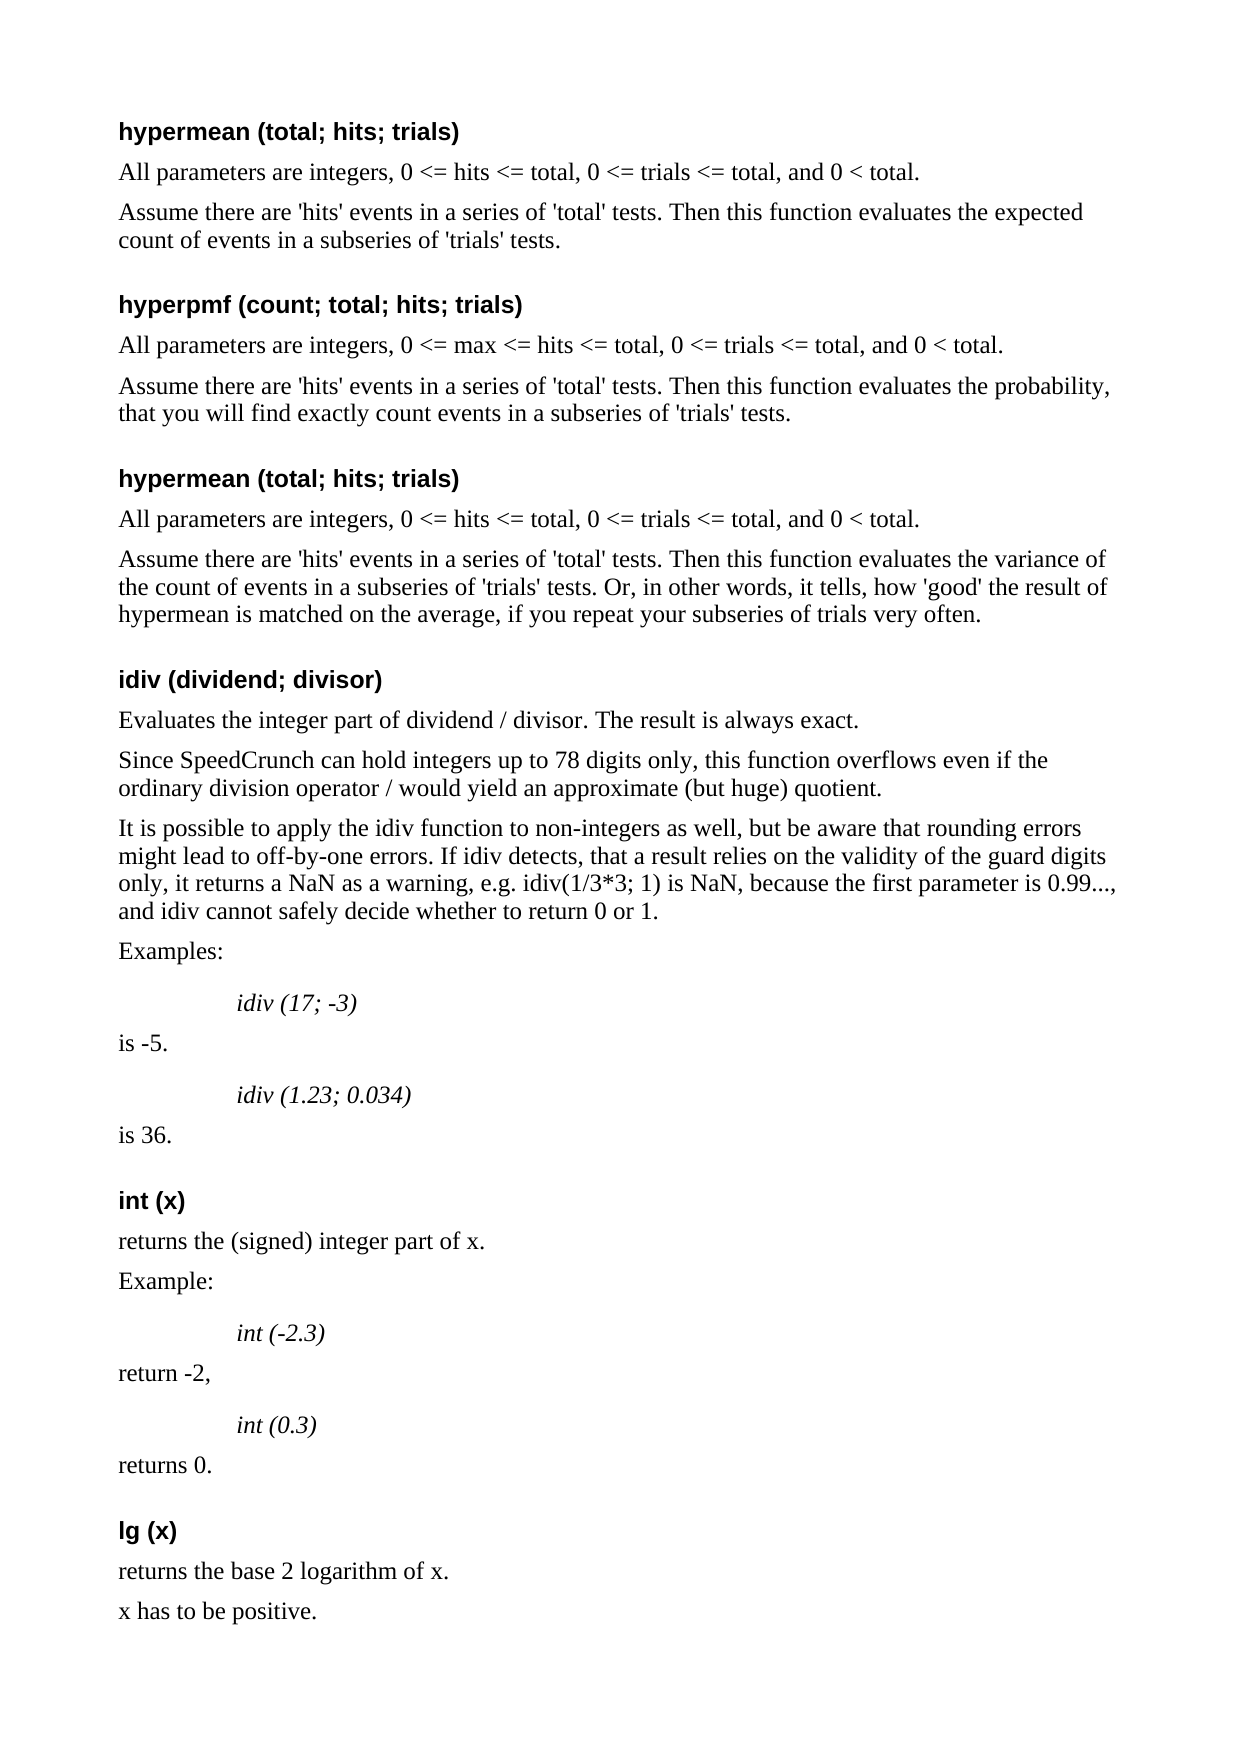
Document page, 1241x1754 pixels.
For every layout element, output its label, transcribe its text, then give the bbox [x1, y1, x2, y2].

text Assume there are 'hits' events in a series of 'total' tests. Then this function evaluates the variance of the count of events in a subseries of 'trials' tests. Or, in other words, it tells, how 'good' the result of hypermean is matched on the average, if you repeat your subseries of trials very often. [118, 545, 1122, 628]
text Assume there are 'hits' events in a series of 'total' tests. Then this function evaluates the probability, that you will find exactly count events in a subseries of 'trials' tests. [118, 372, 1122, 427]
text returns 0. [118, 1451, 1122, 1479]
text is -5. [118, 1029, 1122, 1057]
text Assume there are 'hits' events in a series of 'total' tests. Then this function evaluates the expected count of events in a subseries of 'trials' tests. [118, 198, 1122, 254]
text x has to be positive. [118, 1597, 1122, 1625]
text Example: [118, 1267, 1122, 1295]
subtitle hypermean (total; hits; trials) [118, 465, 1122, 492]
text idiv (1.23; 0.034) [236, 1082, 1122, 1109]
text Since SpeedCrunch can hold integers up to 78 digits only, this function overflows even if the ordinary division operator / would yield an approximate (but huge) quotient. [118, 746, 1122, 802]
text Examples: [118, 937, 1122, 965]
text is 36. [118, 1122, 1122, 1149]
text idiv (17; -3) [236, 989, 1122, 1017]
text returns the (signed) integer part of x. [118, 1227, 1122, 1255]
text All parameters are integers, 0 <= hits <= total, 0 <= trials <= total, and 0 < total. [118, 158, 1122, 186]
text int (0.3) [236, 1411, 1122, 1439]
text It is possible to apply the idiv function to non-integers as well, but be aware that rounding errors might lead to off-by-one errors. If idiv detects, that a result relies on the validity of the guard digits only, it returns a NaN as a warning, e.g. idiv(1/3*3; 1) is NaN, because the first parameter is 0.99..., and idiv cannot safely decide whether to return 0 or 1. [118, 814, 1122, 925]
text All parameters are integers, 0 <= hits <= total, 0 <= trials <= total, and 0 < total. [118, 505, 1122, 533]
subtitle idiv (dividend; divisor) [118, 666, 1122, 693]
subtitle hypermean (total; hits; trials) [118, 118, 1122, 146]
subtitle lg (x) [118, 1517, 1122, 1544]
text Evaluates the integer part of dividend / divisor. The result is always exact. [118, 706, 1122, 734]
text int (-2.3) [236, 1319, 1122, 1347]
subtitle hyperpmf (count; total; hits; trials) [118, 291, 1122, 319]
text returns the base 2 logarithm of x. [118, 1557, 1122, 1584]
text return -2, [118, 1359, 1122, 1387]
text All parameters are integers, 0 <= max <= hits <= total, 0 <= trials <= total, and 0 < total. [118, 332, 1122, 359]
subtitle int (x) [118, 1187, 1122, 1214]
